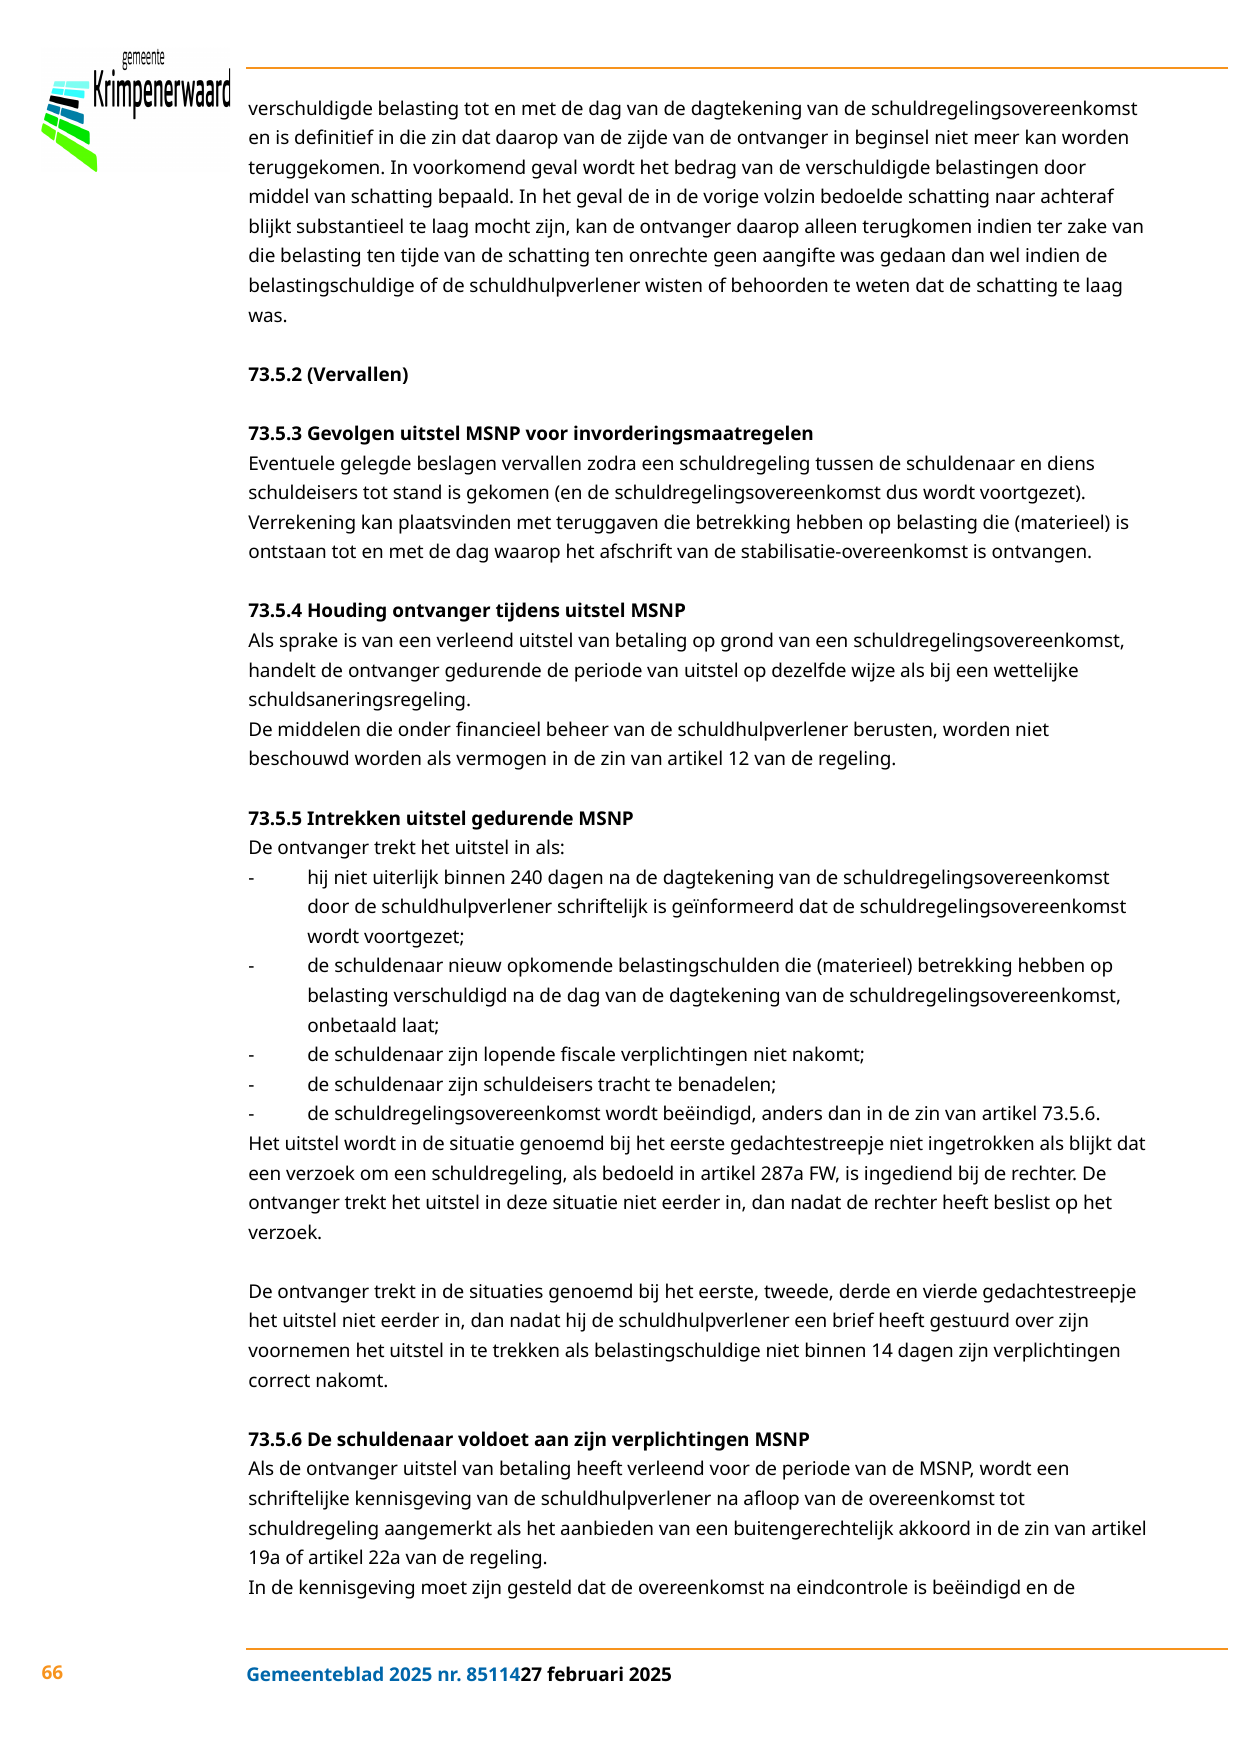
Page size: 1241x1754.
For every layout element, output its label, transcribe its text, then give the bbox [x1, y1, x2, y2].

text De middelen die onder financieel beheer van de schuldhulpverlener berusten, worden niet beschouwd worden als vermogen in de zin van artikel 12 van de regeling. [248, 716, 1152, 771]
picture [41, 47, 231, 172]
text De ontvanger trekt het uitstel in als: [248, 834, 1152, 860]
list de schuldenaar nieuw opkomende belastingschulden die (materieel) betrekking hebben op belasting verschuldigd na de dag van de dagtekening van de schuldregelingsovereenkomst, onbetaald laat; [248, 953, 1152, 1038]
list hij niet uiterlijk binnen 240 dagen na de dagtekening van de schuldregelingsovereenkomst door de schuldhulpverlener schriftelijk is geïnformeerd dat de schuldregelingsovereenkomst wordt voortgezet; [248, 864, 1152, 949]
text Als sprake is van een verleend uitstel van betaling op grond van een schuldregelingsovereenkomst, handelt de ontvanger gedurende de periode van uitstel op dezelfde wijze als bij een wettelijke schuldsaneringsregeling. [248, 627, 1152, 712]
text 73.5.2 (Vervallen) [248, 361, 1152, 387]
text 73.5.3 Gevolgen uitstel MSNP voor invorderingsmaatregelen [248, 420, 1152, 446]
text De ontvanger trekt in de situaties genoemd bij het eerste, tweede, derde en vierde gedachtestreepje het uitstel niet eerder in, dan nadat hij de schuldhulpverlener een brief heeft gestuurd over zijn voornemen het uitstel in te trekken als belastingschuldige niet binnen 14 dagen zijn verplichtingen correct nakomt. [248, 1278, 1152, 1393]
text Als de ontvanger uitstel van betaling heeft verleend voor de periode van de MSNP, wordt een schriftelijke kennisgeving van de schuldhulpverlener na afloop van de overeenkomst tot schuldregeling aangemerkt als het aanbieden van een buitengerechtelijk akkoord in de zin van artikel 19a of artikel 22a van de regeling. [248, 1456, 1152, 1570]
text Verrekening kan plaatsvinden met teruggaven die betrekking hebben op belasting die (materieel) is ontstaan tot en met de dag waarop het afschrift van de stabilisatie-overeenkomst is ontvangen. [248, 509, 1152, 564]
text Het uitstel wordt in de situatie genoemd bij het eerste gedachtestreepje niet ingetrokken als blijkt dat een verzoek om een schuldregeling, als bedoeld in artikel 287a FW, is ingediend bij de rechter. De ontvanger trekt het uitstel in deze situatie niet eerder in, dan nadat de rechter heeft beslist op het verzoek. [248, 1130, 1152, 1245]
text 73.5.6 De schuldenaar voldoet aan zijn verplichtingen MSNP [248, 1426, 1152, 1452]
text 73.5.4 Houding ontvanger tijdens uitstel MSNP [248, 598, 1152, 623]
text Eventuele gelegde beslagen vervallen zodra een schuldregeling tussen de schuldenaar en diens schuldeisers tot stand is gekomen (en de schuldregelingsovereenkomst dus wordt voortgezet). [248, 450, 1152, 505]
list de schuldregelingsovereenkomst wordt beëindigd, anders dan in de zin van artikel 73.5.6. [248, 1101, 1152, 1126]
text In de kennisgeving moet zijn gesteld dat de overeenkomst na eindcontrole is beëindigd en de [248, 1574, 1152, 1600]
text 73.5.5 Intrekken uitstel gedurende MSNP [248, 805, 1152, 831]
list de schuldenaar zijn schuldeisers tracht te benadelen; [248, 1071, 1152, 1097]
list de schuldenaar zijn lopende fiscale verplichtingen niet nakomt; [248, 1041, 1152, 1067]
text verschuldigde belasting tot en met de dag van de dagtekening van de schuldregelingsovereenkomst en is definitief in die zin dat daarop van de zijde van de ontvanger in beginsel niet meer kan worden teruggekomen. In voorkomend geval wordt het bedrag van de verschuldigde belastingen door middel van schatting bepaald. In het geval de in de vorige volzin bedoelde schatting naar achteraf blijkt substantieel te laag mocht zijn, kan de ontvanger daarop alleen terugkomen indien ter zake van die belasting ten tijde van de schatting ten onrechte geen aangifte was gedaan dan wel indien de belastingschuldige of de schuldhulpverlener wisten of behoorden te weten dat de schatting te laag was. [248, 95, 1152, 328]
